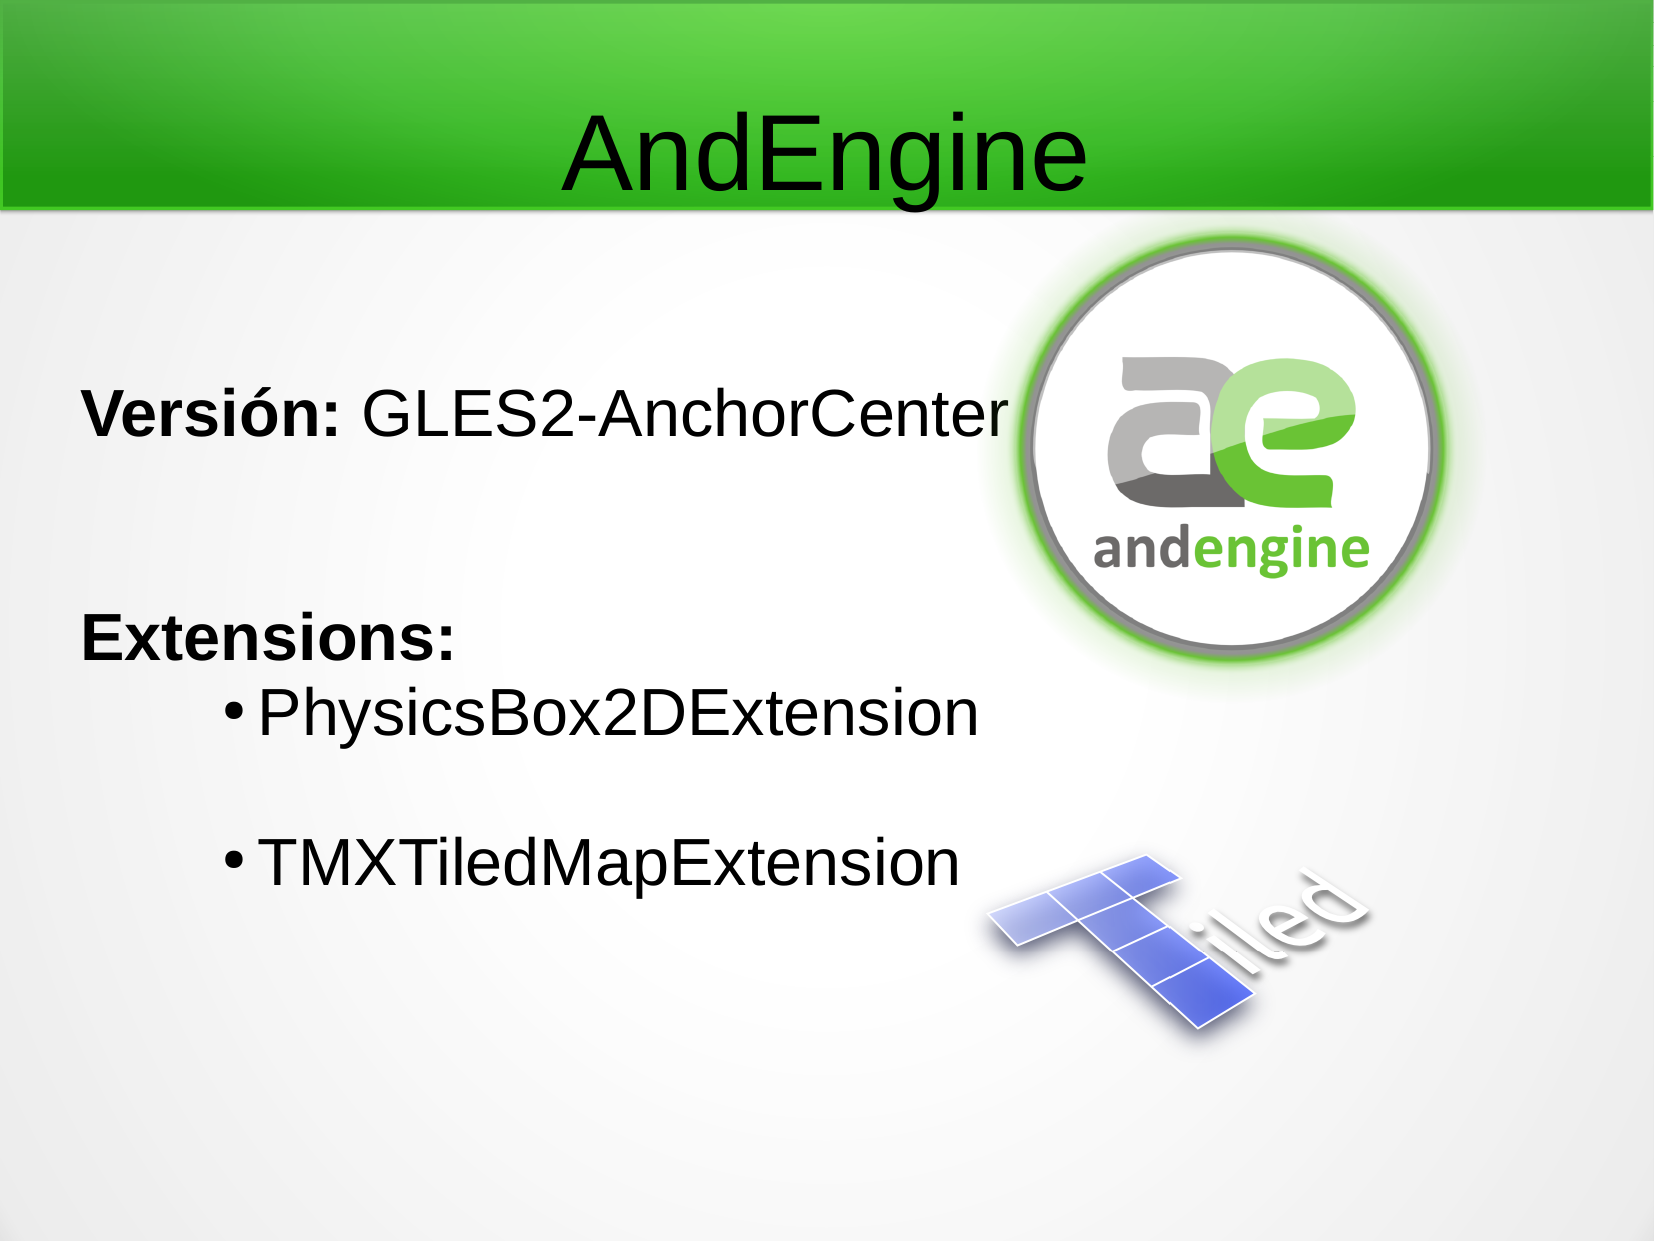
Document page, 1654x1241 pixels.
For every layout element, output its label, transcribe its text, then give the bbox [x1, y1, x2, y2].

subtitle Versión: GLES2-AnchorCenter Extensions: PhysicsBox2DExtension TMXTiledMapExtension [80, 277, 1123, 998]
title AndEngine [82, 49, 1571, 257]
picture [962, 179, 1501, 718]
picture [960, 839, 1381, 1066]
